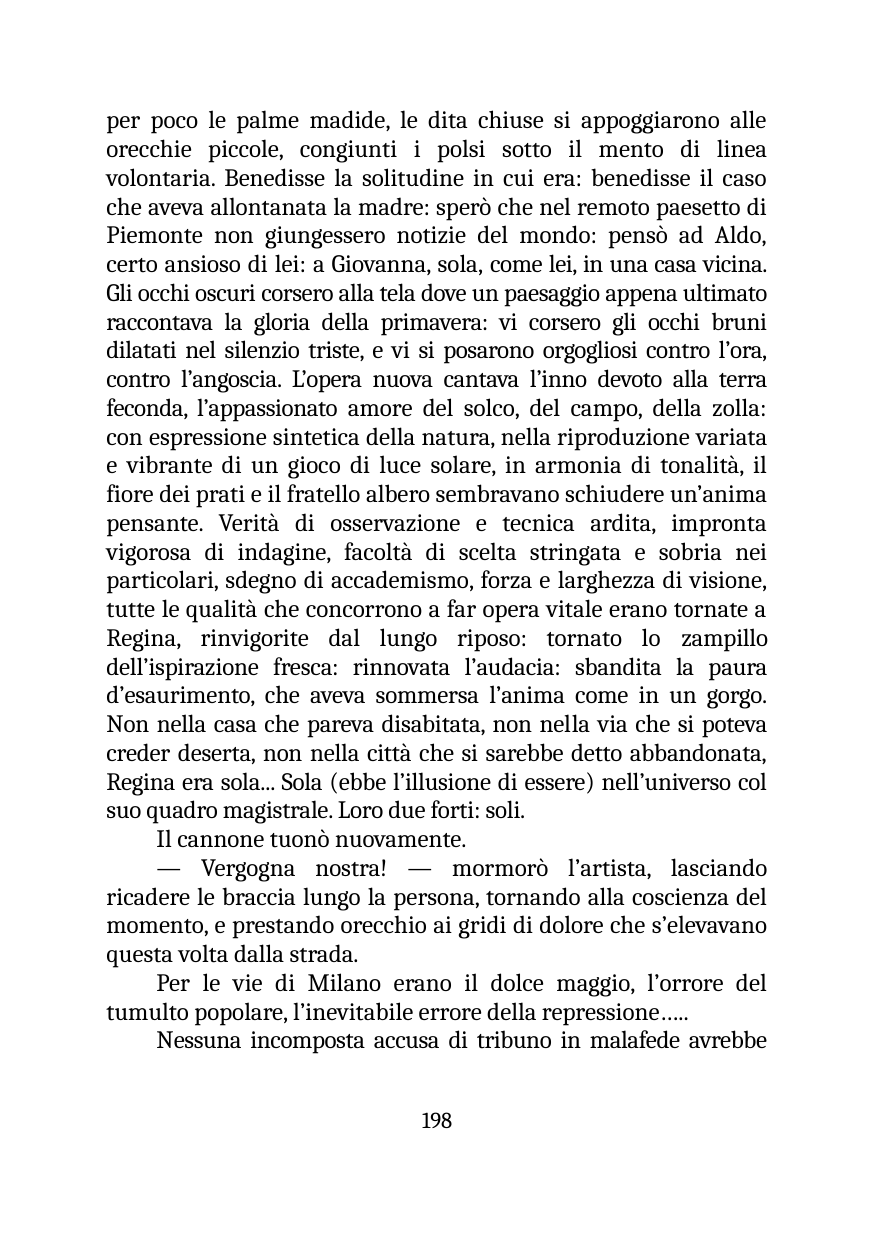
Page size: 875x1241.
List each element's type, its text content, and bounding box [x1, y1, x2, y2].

text Nessuna incomposta accusa di tribuno in malafede avrebbe [106, 1026, 768, 1055]
text Il cannone tuonò nuovamente. [106, 825, 768, 854]
text Per le vie di Milano erano il dolce maggio, l’orrore del tumulto popolare, l’inevitabile errore della repressione….. [106, 969, 768, 1026]
text — Vergogna nostra! — mormorò l’artista, lasciando ricadere le braccia lungo la persona, tornando alla coscienza del momento, e prestando orecchio ai gridi di dolore che s’elevavano questa volta dalla strada. [106, 854, 768, 969]
text per poco le palme madide, le dita chiuse si appoggiarono alle orecchie piccole, congiunti i polsi sotto il mento di linea volontaria. Benedisse la solitudine in cui era: benedisse il caso che aveva allontanata la madre: sperò che nel remoto paesetto di Piemonte non giungessero notizie del mondo: pensò ad Aldo, certo ansioso di lei: a Giovanna, sola, come lei, in una casa vicina. Gli occhi oscuri corsero alla tela dove un paesaggio appena ultimato raccontava la gloria della primavera: vi corsero gli occhi bruni dilatati nel silenzio triste, e vi si posarono orgogliosi contro l’ora, contro l’angoscia. L’opera nuova cantava l’inno devoto alla terra feconda, l’appassionato amore del solco, del campo, della zolla: con espressione sintetica della natura, nella riproduzione variata e vibrante di un gioco di luce solare, in armonia di tonalità, il fiore dei prati e il fratello albero sembravano schiudere un’anima pensante. Verità di osservazione e tecnica ardita, impronta vigorosa di indagine, facoltà di scelta stringata e sobria nei particolari, sdegno di accademismo, forza e larghezza di visione, tutte le qualità che concorrono a far opera vitale erano tornate a Regina, rinvigorite dal lungo riposo: tornato lo zampillo dell’ispirazione fresca: rinnovata l’audacia: sbandita la paura d’esaurimento, che aveva sommersa l’anima come in un gorgo. Non nella casa che pareva disabitata, non nella via che si poteva creder deserta, non nella città che si sarebbe detto abbandonata, Regina era sola... Sola (ebbe l’illusione di essere) nell’universo col suo quadro magistrale. Loro due forti: soli. [106, 106, 768, 825]
